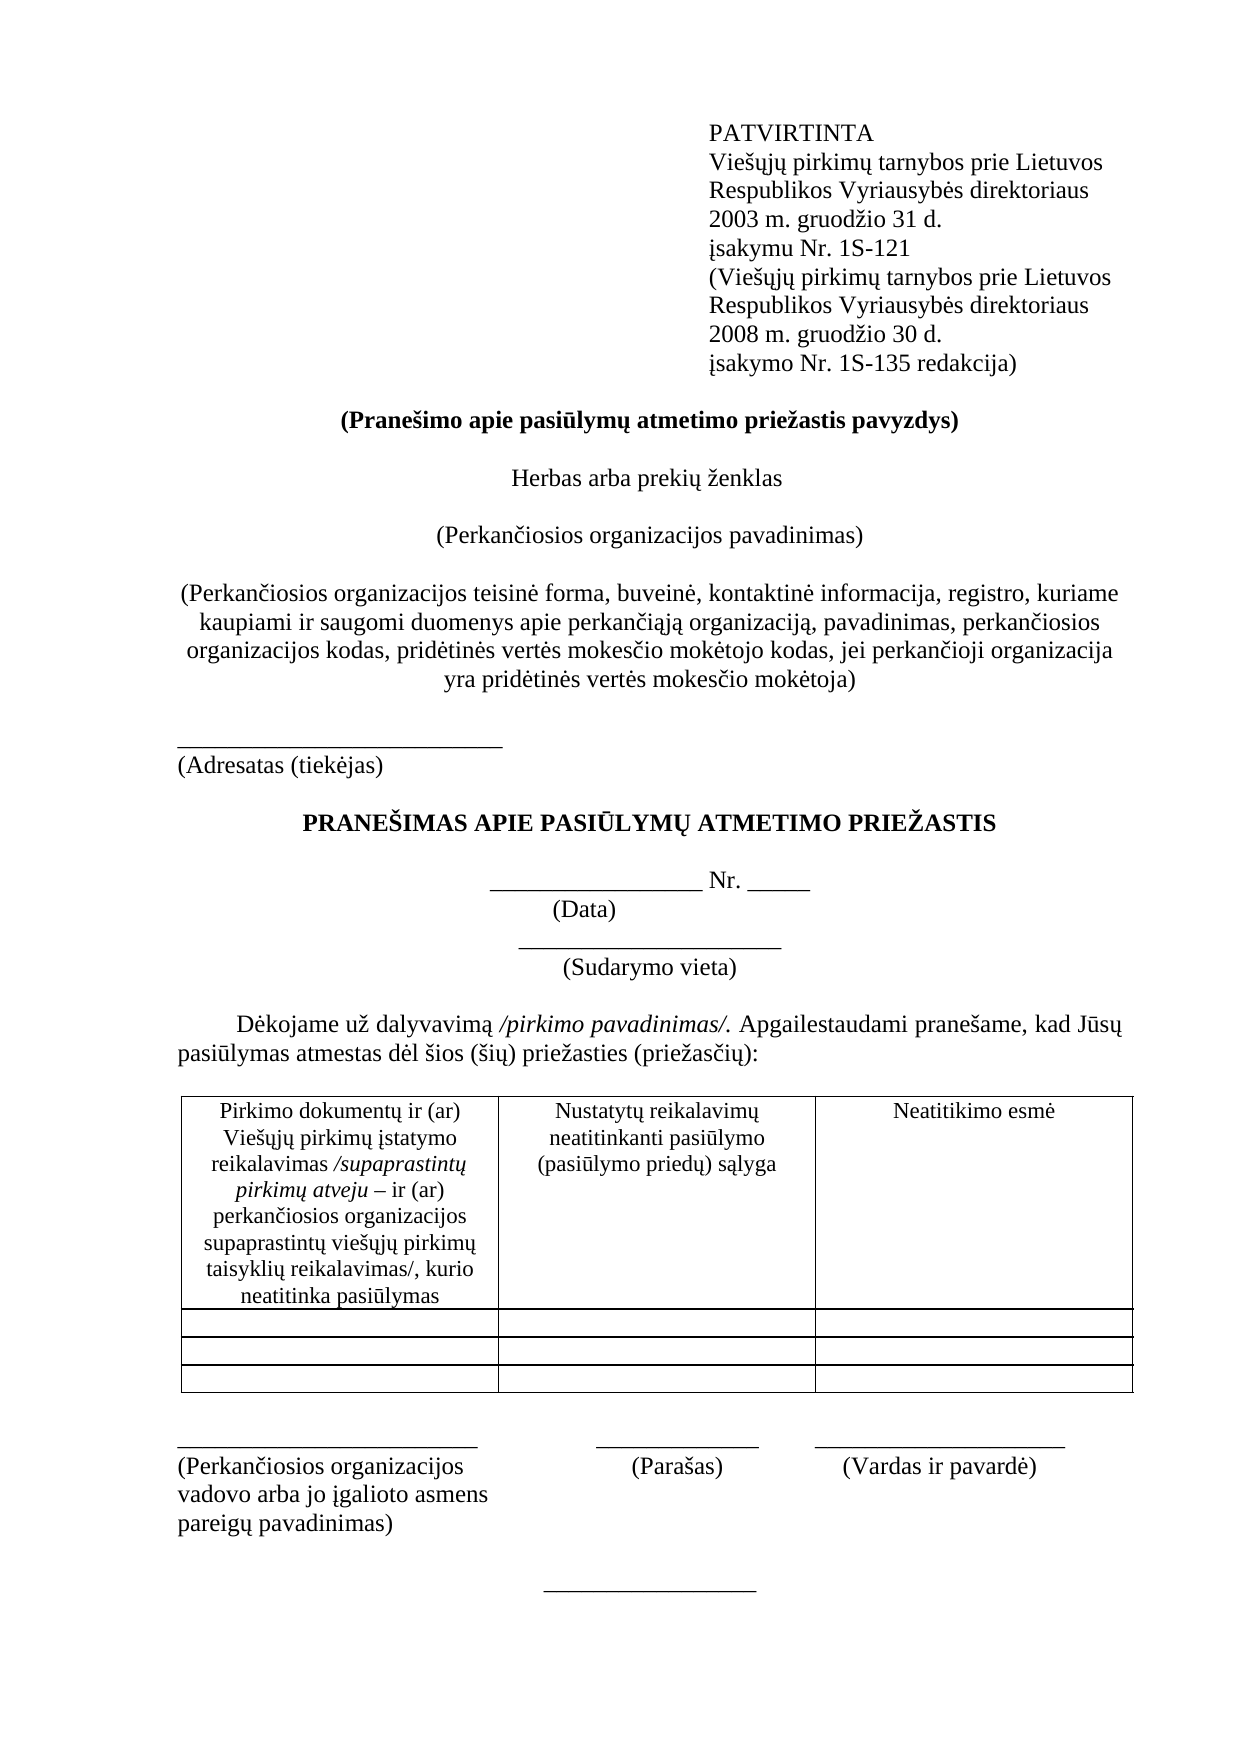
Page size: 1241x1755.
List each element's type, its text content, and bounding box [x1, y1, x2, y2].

text (Perkančiosios organizacijos teisinė forma, buveinė, kontaktinė informacija, registro, kuriame kaupiami ir saugomi duomenys apie perkančiąją organizaciją, pavadinimas, perkančiosios organizacijos kodas, pridėtinės vertės mokesčio mokėtojo kodas, jei perkančioji organizacija yra pridėtinės vertės mokesčio mokėtoja) [177, 578, 1122, 693]
text PATVIRTINTA [709, 118, 1122, 147]
text PRANEŠIMAS APIE PASIŪLYMŲ ATMETIMO PRIEŽASTIS [177, 808, 1122, 837]
text vadovo arba jo įgalioto asmens [177, 1479, 1122, 1508]
table_cell [499, 1310, 815, 1336]
text __________________________ [177, 722, 1122, 751]
text (Perkančiosios organizacijos (Parašas) (Vardas ir pavardė) [177, 1451, 1122, 1479]
text Dėkojame už dalyvavimą /pirkimo pavadinimas/. Apgailestaudami pranešame, kad Jūsų pasiūlymas atmestas dėl šios (šių) priežasties (priežasčių): [177, 1009, 1122, 1067]
text _________________ [177, 1566, 1122, 1594]
table_cell [182, 1338, 498, 1364]
text (Perkančiosios organizacijos pavadinimas) [177, 521, 1122, 549]
table_cell [499, 1338, 815, 1364]
text Respublikos Vyriausybės direktoriaus [177, 176, 1122, 204]
text Viešųjų pirkimų tarnybos prie Lietuvos [177, 147, 1122, 176]
text (Adresatas (tiekėjas) [177, 751, 1122, 779]
text įsakymo Nr. 1S-135 redakcija) [177, 348, 1122, 377]
text Herbas arba prekių ženklas [177, 463, 1122, 492]
text 2008 m. gruodžio 30 d. [177, 319, 1122, 348]
text _________________ Nr. _____ [177, 866, 1122, 894]
text (Sudarymo vieta) [177, 952, 1122, 981]
table_cell [816, 1338, 1132, 1364]
text _____________________ [177, 923, 1122, 952]
text (Data) [552, 894, 1122, 923]
table_cell [182, 1366, 498, 1392]
text (Viešųjų pirkimų tarnybos prie Lietuvos [177, 262, 1122, 291]
table_header Neatitikimo esmė [816, 1097, 1132, 1308]
table_cell [816, 1310, 1132, 1336]
table_cell [499, 1366, 815, 1392]
text ________________________ _____________ ____________________ [177, 1422, 1122, 1451]
table_cell [816, 1366, 1132, 1392]
text Respublikos Vyriausybės direktoriaus [177, 291, 1122, 319]
table_header Pirkimo dokumentų ir (ar) Viešųjų pirkimų įstatymo reikalavimas /supaprastintų pirkimų atveju – ir (ar) perkančiosios organizacijos supaprastintų viešųjų pirkimų taisyklių reikalavimas/, kurio neatitinka pasiūlymas [182, 1097, 498, 1308]
text įsakymu Nr. 1S-121 [177, 233, 1122, 262]
table_cell [182, 1310, 498, 1336]
text 2003 m. gruodžio 31 d. [177, 204, 1122, 233]
text (Pranešimo apie pasiūlymų atmetimo priežastis pavyzdys) [177, 406, 1122, 434]
text pareigų pavadinimas) [177, 1508, 1122, 1537]
table_header Nustatytų reikalavimų neatitinkanti pasiūlymo (pasiūlymo priedų) sąlyga [499, 1097, 815, 1308]
